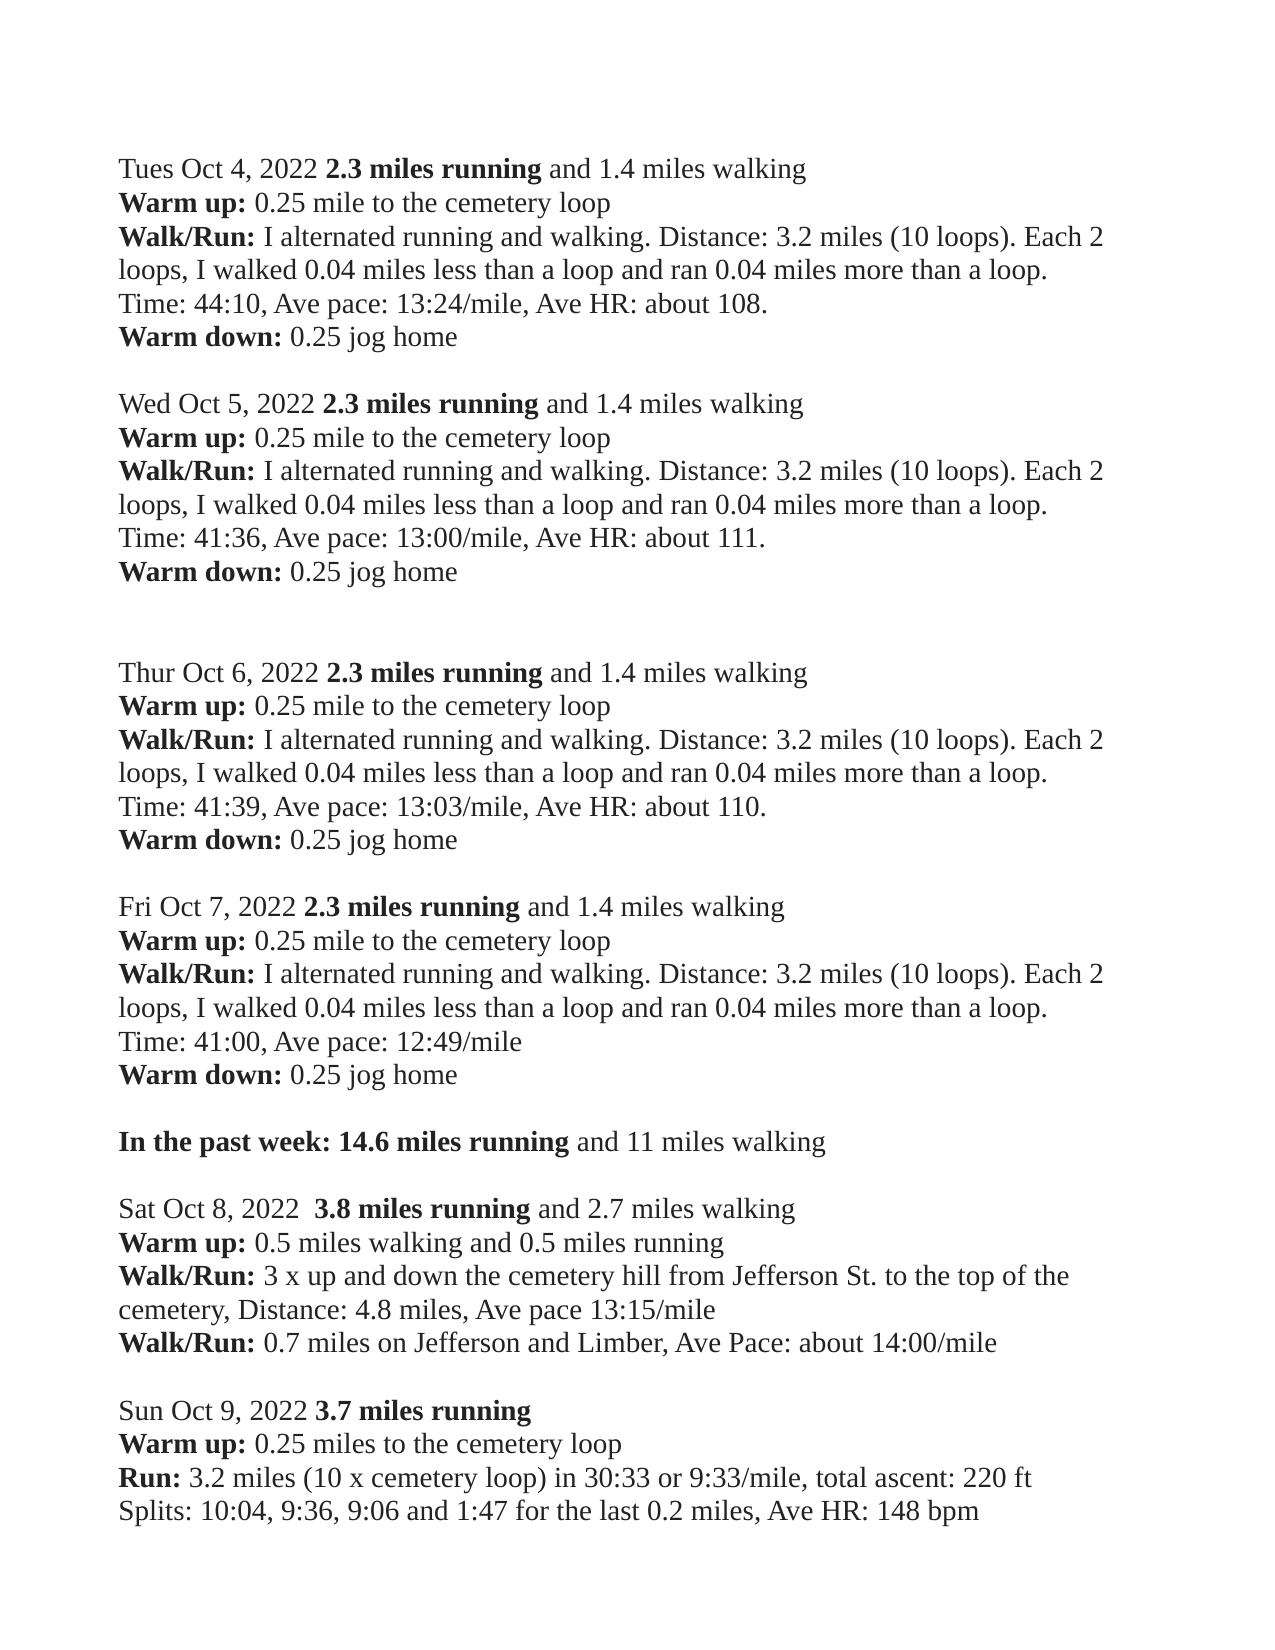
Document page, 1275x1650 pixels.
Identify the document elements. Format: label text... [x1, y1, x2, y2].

text Run: 3.2 miles (10 x cemetery loop) in 30:33 or 9:33/mile, total ascent: 220 ft [118, 1460, 1161, 1493]
text Wed Oct 5, 2022 2.3 miles running and 1.4 miles walking [118, 386, 1161, 420]
text Tues Oct 4, 2022 2.3 miles running and 1.4 miles walking [118, 152, 1161, 185]
text Sat Oct 8, 2022 3.8 miles running and 2.7 miles walking [118, 1191, 1161, 1225]
text Warm up: 0.25 mile to the cemetery loop [118, 923, 1161, 957]
text Warm up: 0.25 miles to the cemetery loop [118, 1426, 1161, 1460]
text Walk/Run: I alternated running and walking. Distance: 3.2 miles (10 loops). Each 2 loops, I walked 0.04 miles less than a loop and ran 0.04 miles more than a loop. [118, 219, 1161, 286]
text Warm up: 0.25 mile to the cemetery loop [118, 688, 1161, 722]
text Splits: 10:04, 9:36, 9:06 and 1:47 for the last 0.2 miles, Ave HR: 148 bpm [118, 1493, 1161, 1527]
text Time: 44:10, Ave pace: 13:24/mile, Ave HR: about 108. [118, 286, 1161, 319]
text Warm down: 0.25 jog home [118, 554, 1161, 588]
text Fri Oct 7, 2022 2.3 miles running and 1.4 miles walking [118, 889, 1161, 923]
text Walk/Run: I alternated running and walking. Distance: 3.2 miles (10 loops). Each 2 loops, I walked 0.04 miles less than a loop and ran 0.04 miles more than a loop. [118, 957, 1161, 1024]
text Sun Oct 9, 2022 3.7 miles running [118, 1393, 1161, 1426]
text Walk/Run: I alternated running and walking. Distance: 3.2 miles (10 loops). Each 2 loops, I walked 0.04 miles less than a loop and ran 0.04 miles more than a loop. [118, 722, 1161, 789]
text Warm down: 0.25 jog home [118, 1057, 1161, 1091]
text Warm up: 0.25 mile to the cemetery loop [118, 420, 1161, 453]
text Time: 41:39, Ave pace: 13:03/mile, Ave HR: about 110. [118, 789, 1161, 822]
text Walk/Run: 3 x up and down the cemetery hill from Jefferson St. to the top of the cemetery, Distance: 4.8 miles, Ave pace 13:15/mile [118, 1258, 1161, 1326]
text Time: 41:36, Ave pace: 13:00/mile, Ave HR: about 111. [118, 521, 1161, 554]
text Warm down: 0.25 jog home [118, 319, 1161, 353]
text Warm down: 0.25 jog home [118, 822, 1161, 856]
text Warm up: 0.25 mile to the cemetery loop [118, 185, 1161, 219]
text Thur Oct 6, 2022 2.3 miles running and 1.4 miles walking [118, 655, 1161, 688]
text Warm up: 0.5 miles walking and 0.5 miles running [118, 1225, 1161, 1258]
text Walk/Run: I alternated running and walking. Distance: 3.2 miles (10 loops). Each 2 loops, I walked 0.04 miles less than a loop and ran 0.04 miles more than a loop. [118, 453, 1161, 521]
text Time: 41:00, Ave pace: 12:49/mile [118, 1024, 1161, 1057]
text In the past week: 14.6 miles running and 11 miles walking [118, 1124, 1161, 1158]
text Walk/Run: 0.7 miles on Jefferson and Limber, Ave Pace: about 14:00/mile [118, 1326, 1161, 1359]
